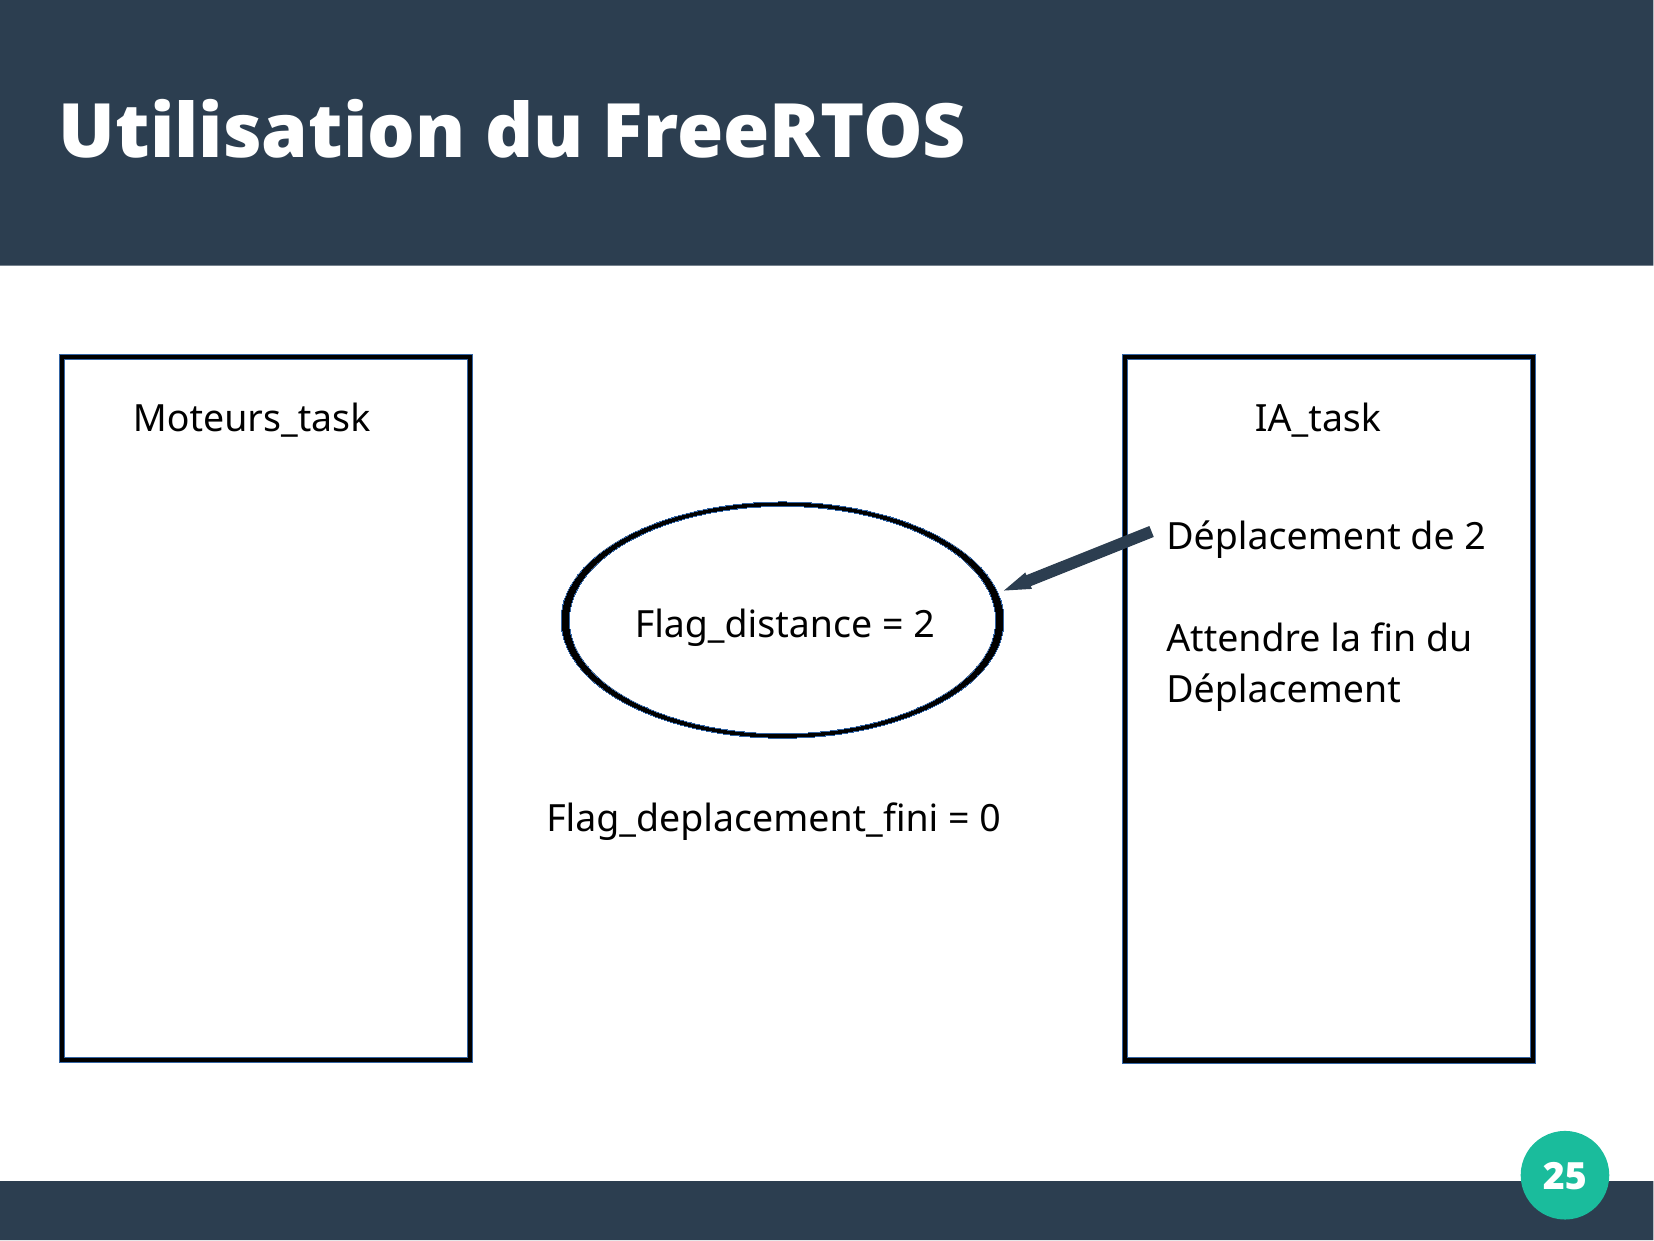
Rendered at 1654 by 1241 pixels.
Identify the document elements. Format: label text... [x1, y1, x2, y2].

text_box Déplacement de 2 Attendre la fin du Déplacement [1151, 502, 1536, 691]
text_box Flag_distance = 2 [620, 590, 995, 650]
text_box [561, 501, 1004, 739]
text_box IA_task [1240, 383, 1418, 443]
text_box [1122, 354, 1536, 536]
text_box [1122, 548, 1536, 1064]
text_box Moteurs_task [118, 383, 414, 443]
text_box Flag_deplacement_fini = 0 [531, 784, 1063, 886]
text_box [59, 354, 473, 1063]
title Utilisation du FreeRTOS [59, 49, 1595, 207]
